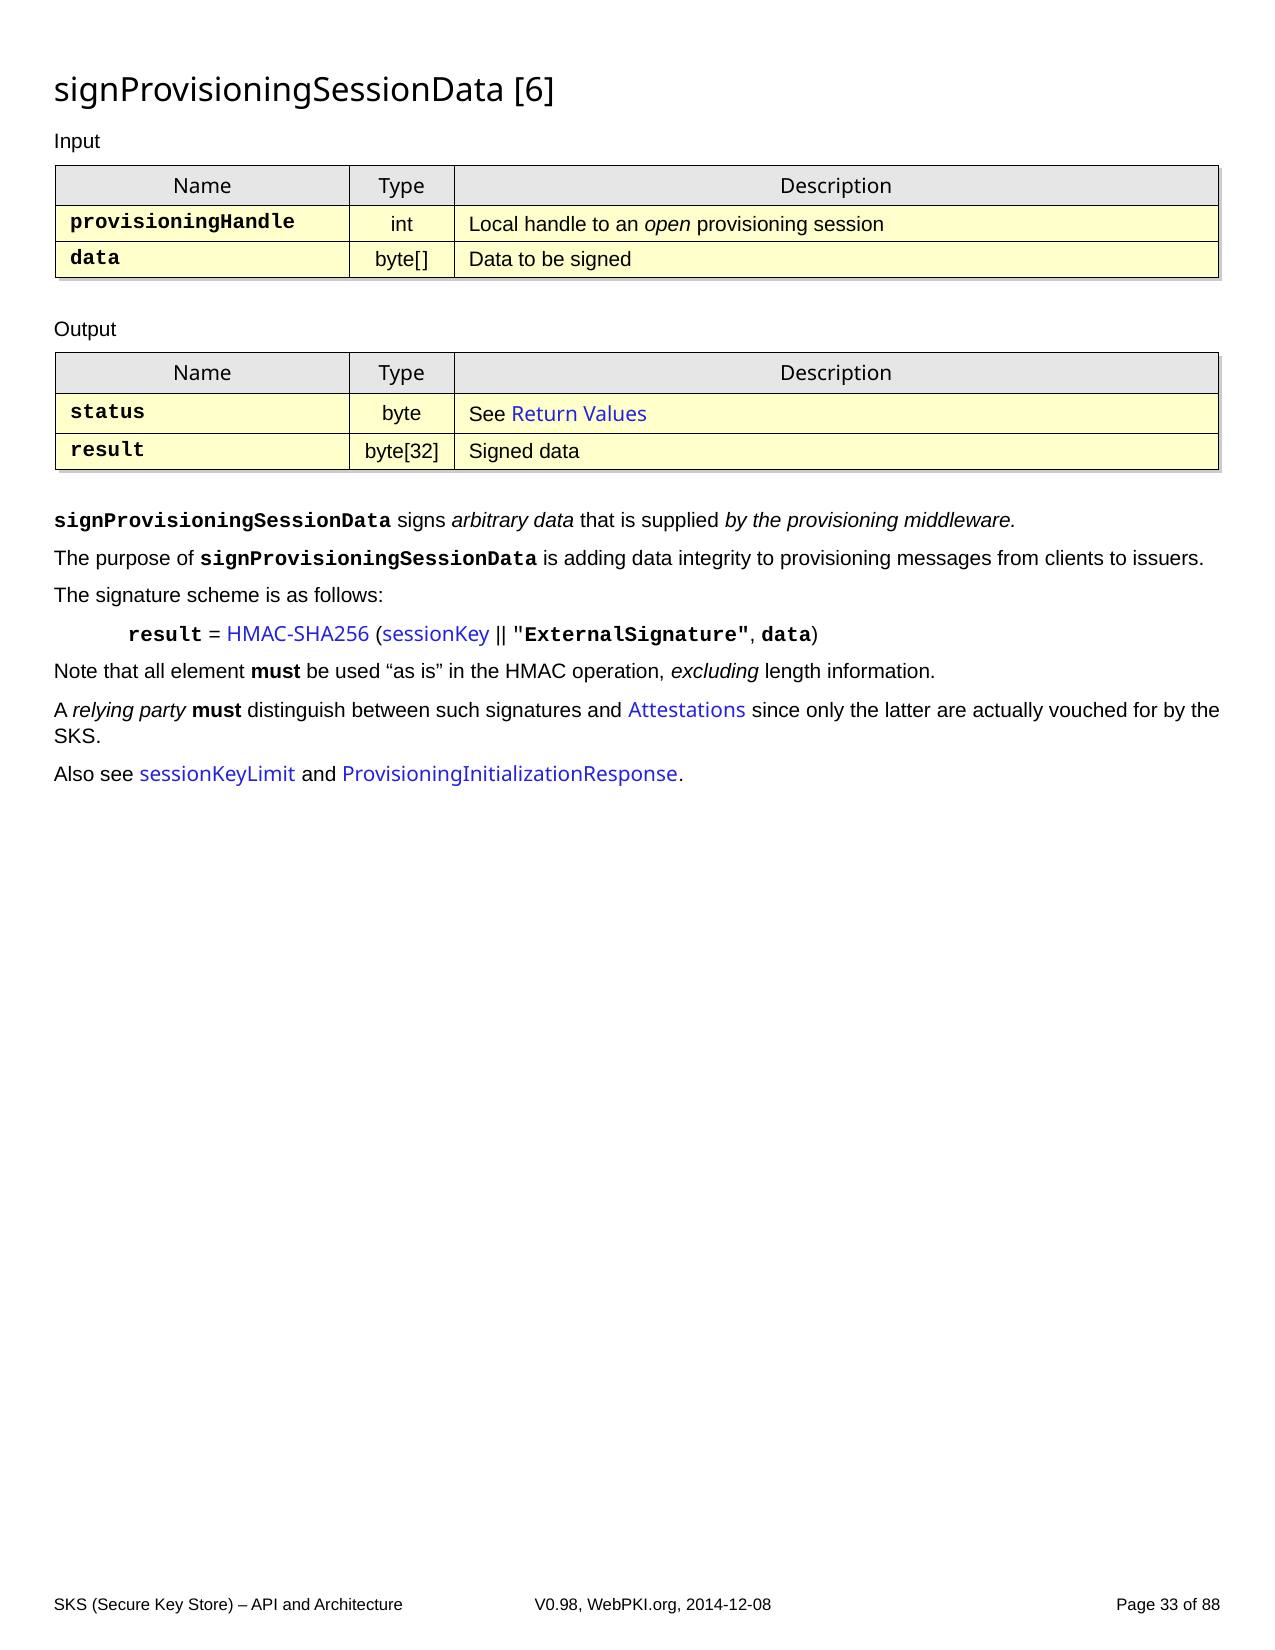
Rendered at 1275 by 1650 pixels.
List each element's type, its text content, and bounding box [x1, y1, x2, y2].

text The purpose of signProvisioningSessionData is adding data integrity to provisioning messages from clients to issuers. [54, 546, 1221, 572]
table_header Description [455, 166, 1218, 205]
table_cell byte[ ] [350, 242, 454, 277]
table_cell Local handle to an open provisioning session [455, 206, 1218, 241]
subtitle signProvisioningSessionData [6] [54, 66, 1221, 111]
table_cell Data to be signed [455, 242, 1218, 277]
table_header Description [455, 353, 1218, 393]
table_cell Signed data [455, 434, 1218, 469]
table_header Name [56, 353, 349, 393]
text Note that all element must be used “as is” in the HMAC operation, excluding length information. [54, 659, 1221, 683]
table_header Type [350, 166, 454, 205]
table_cell int [350, 206, 454, 241]
text Input [54, 129, 1221, 153]
text signProvisioningSessionData signs arbitrary data that is supplied by the provisioning middleware. [54, 508, 1221, 534]
text A relying party must distinguish between such signatures and Attestations since only the latter are actually vouched for by the SKS. [54, 695, 1221, 747]
table_cell byte [350, 394, 454, 433]
table_cell status [56, 394, 349, 433]
text The signature scheme is as follows: [54, 583, 1221, 607]
table_cell provisioningHandle [56, 206, 349, 241]
table_cell result [56, 434, 349, 469]
table_cell data [56, 242, 349, 277]
text Also see sessionKeyLimit and ProvisioningInitializationResponse. [54, 759, 1221, 788]
table_header Name [56, 166, 349, 205]
table_cell byte[32] [350, 434, 454, 469]
text result = HMAC-SHA256 (sessionKey || "ExternalSignature", data) [54, 619, 1221, 648]
text Output [54, 317, 1221, 341]
table_header Type [350, 353, 454, 393]
table_cell See Return Values [455, 394, 1218, 433]
